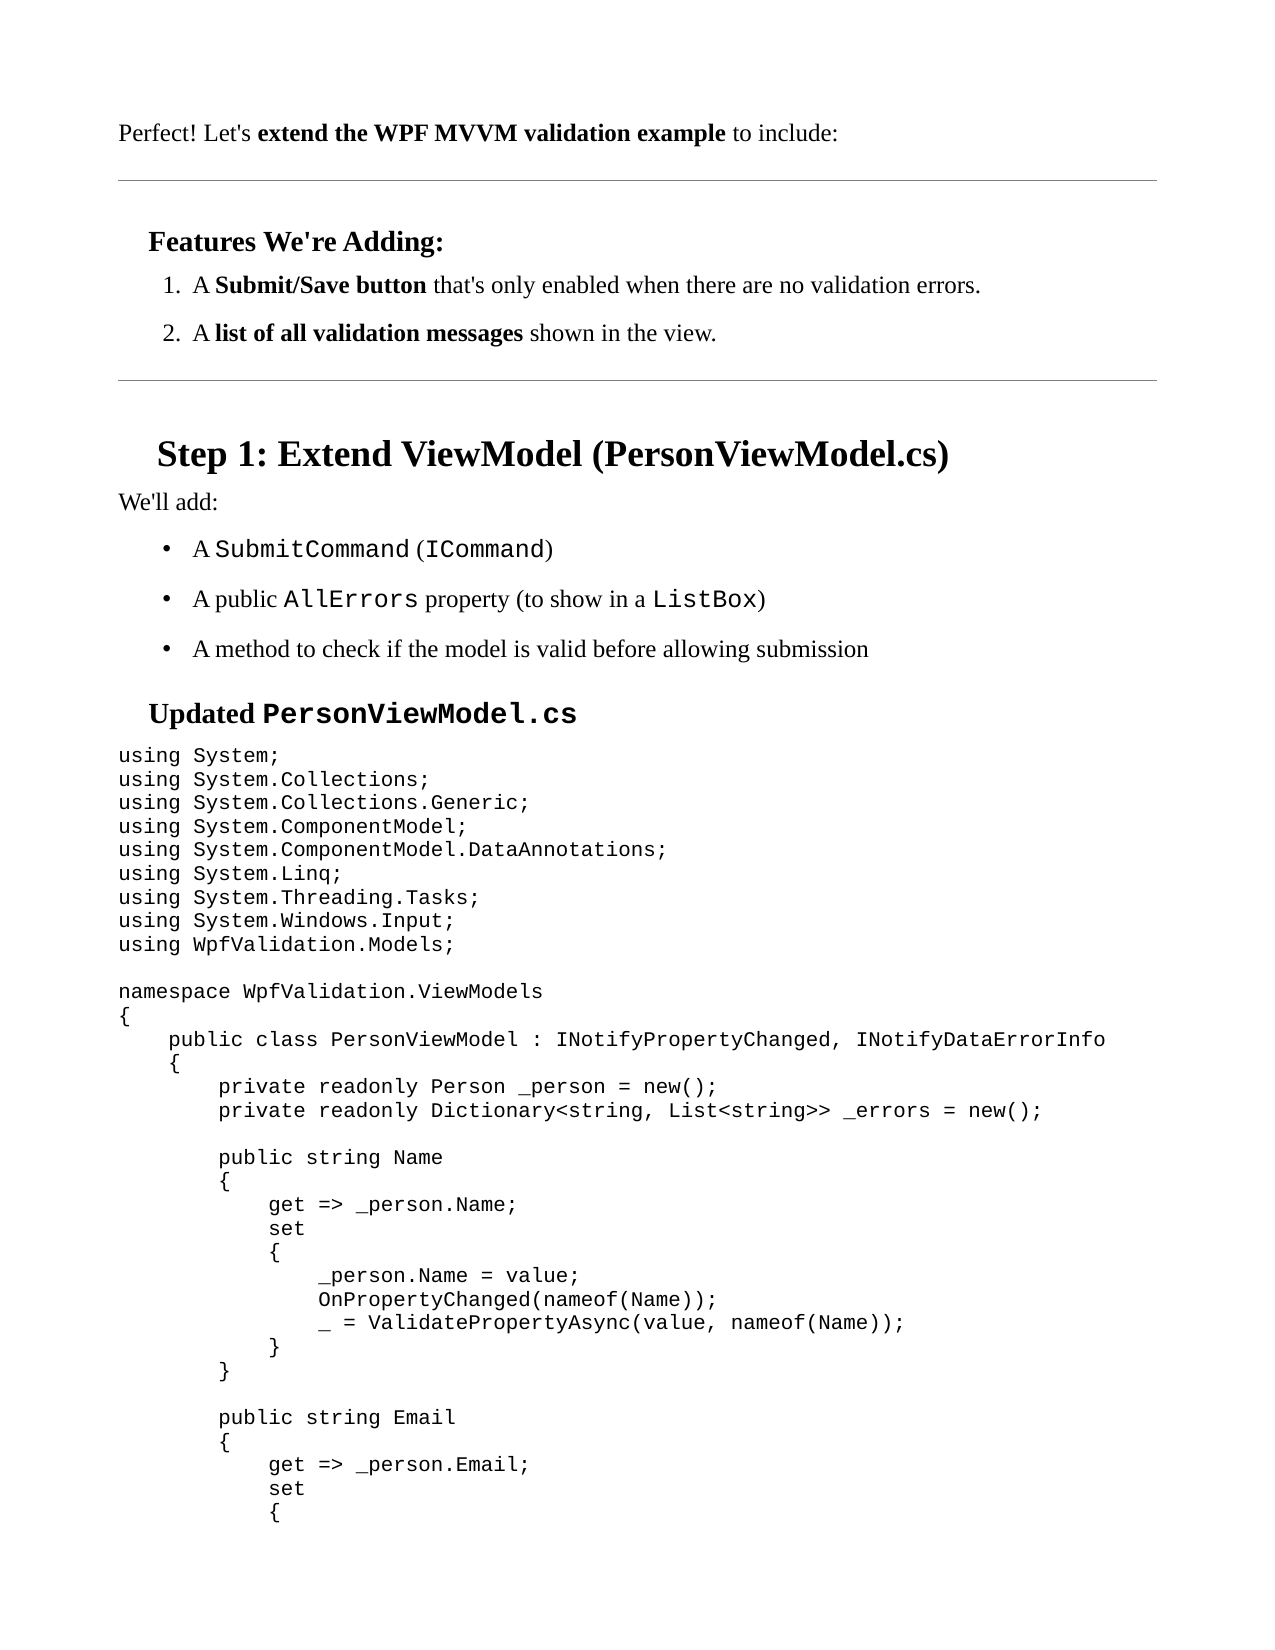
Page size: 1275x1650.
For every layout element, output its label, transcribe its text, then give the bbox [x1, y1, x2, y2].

text private readonly Person _person = new(); [118, 1076, 1157, 1099]
text Perfect! Let's extend the WPF MVVM validation example to include: [118, 118, 1157, 147]
text public string Name [118, 1147, 1157, 1171]
text _ = ValidatePropertyAsync(value, nameof(Name)); [118, 1312, 1157, 1336]
text public string Email [118, 1407, 1157, 1431]
text { [118, 1241, 1157, 1265]
subtitle ✅ Features We're Adding: [118, 224, 1157, 258]
text using System.Collections; [118, 768, 1157, 792]
text _person.Name = value; [118, 1265, 1157, 1289]
text using System.Collections.Generic; [118, 792, 1157, 816]
text using System.Threading.Tasks; [118, 887, 1157, 910]
text { [118, 1052, 1157, 1076]
text { [118, 1171, 1157, 1194]
text set [118, 1218, 1157, 1241]
text } [118, 1336, 1157, 1360]
list A method to check if the model is valid before allowing submission [162, 634, 1157, 663]
text { [118, 1005, 1157, 1029]
text { [118, 1431, 1157, 1454]
text private readonly Dictionary<string, List<string>> _errors = new(); [118, 1099, 1157, 1123]
list A public AllErrors property (to show in a ListBox) [162, 584, 1157, 615]
text set [118, 1478, 1157, 1502]
text using System.Linq; [118, 863, 1157, 887]
text } [118, 1360, 1157, 1383]
text using System.ComponentModel.DataAnnotations; [118, 839, 1157, 863]
subtitle 🔷 Step 1: Extend ViewModel (PersonViewModel.cs) [118, 431, 1157, 474]
list A Submit/Save button that's only enabled when there are no validation errors. [162, 271, 1157, 299]
text using WpfValidation.Models; [118, 934, 1157, 958]
subtitle ✨ Updated PersonViewModel.cs [118, 696, 1157, 732]
text OnPropertyChanged(nameof(Name)); [118, 1289, 1157, 1312]
text using System; [118, 745, 1157, 768]
text { [118, 1502, 1157, 1525]
text get => _person.Email; [118, 1454, 1157, 1478]
text using System.Windows.Input; [118, 910, 1157, 934]
text get => _person.Name; [118, 1194, 1157, 1218]
text public class PersonViewModel : INotifyPropertyChanged, INotifyDataErrorInfo [118, 1029, 1157, 1052]
list A SubmitCommand (ICommand) [162, 534, 1157, 565]
text using System.ComponentModel; [118, 816, 1157, 839]
text We'll add: [118, 487, 1157, 515]
text namespace WpfValidation.ViewModels [118, 981, 1157, 1005]
list A list of all validation messages shown in the view. [162, 318, 1157, 347]
